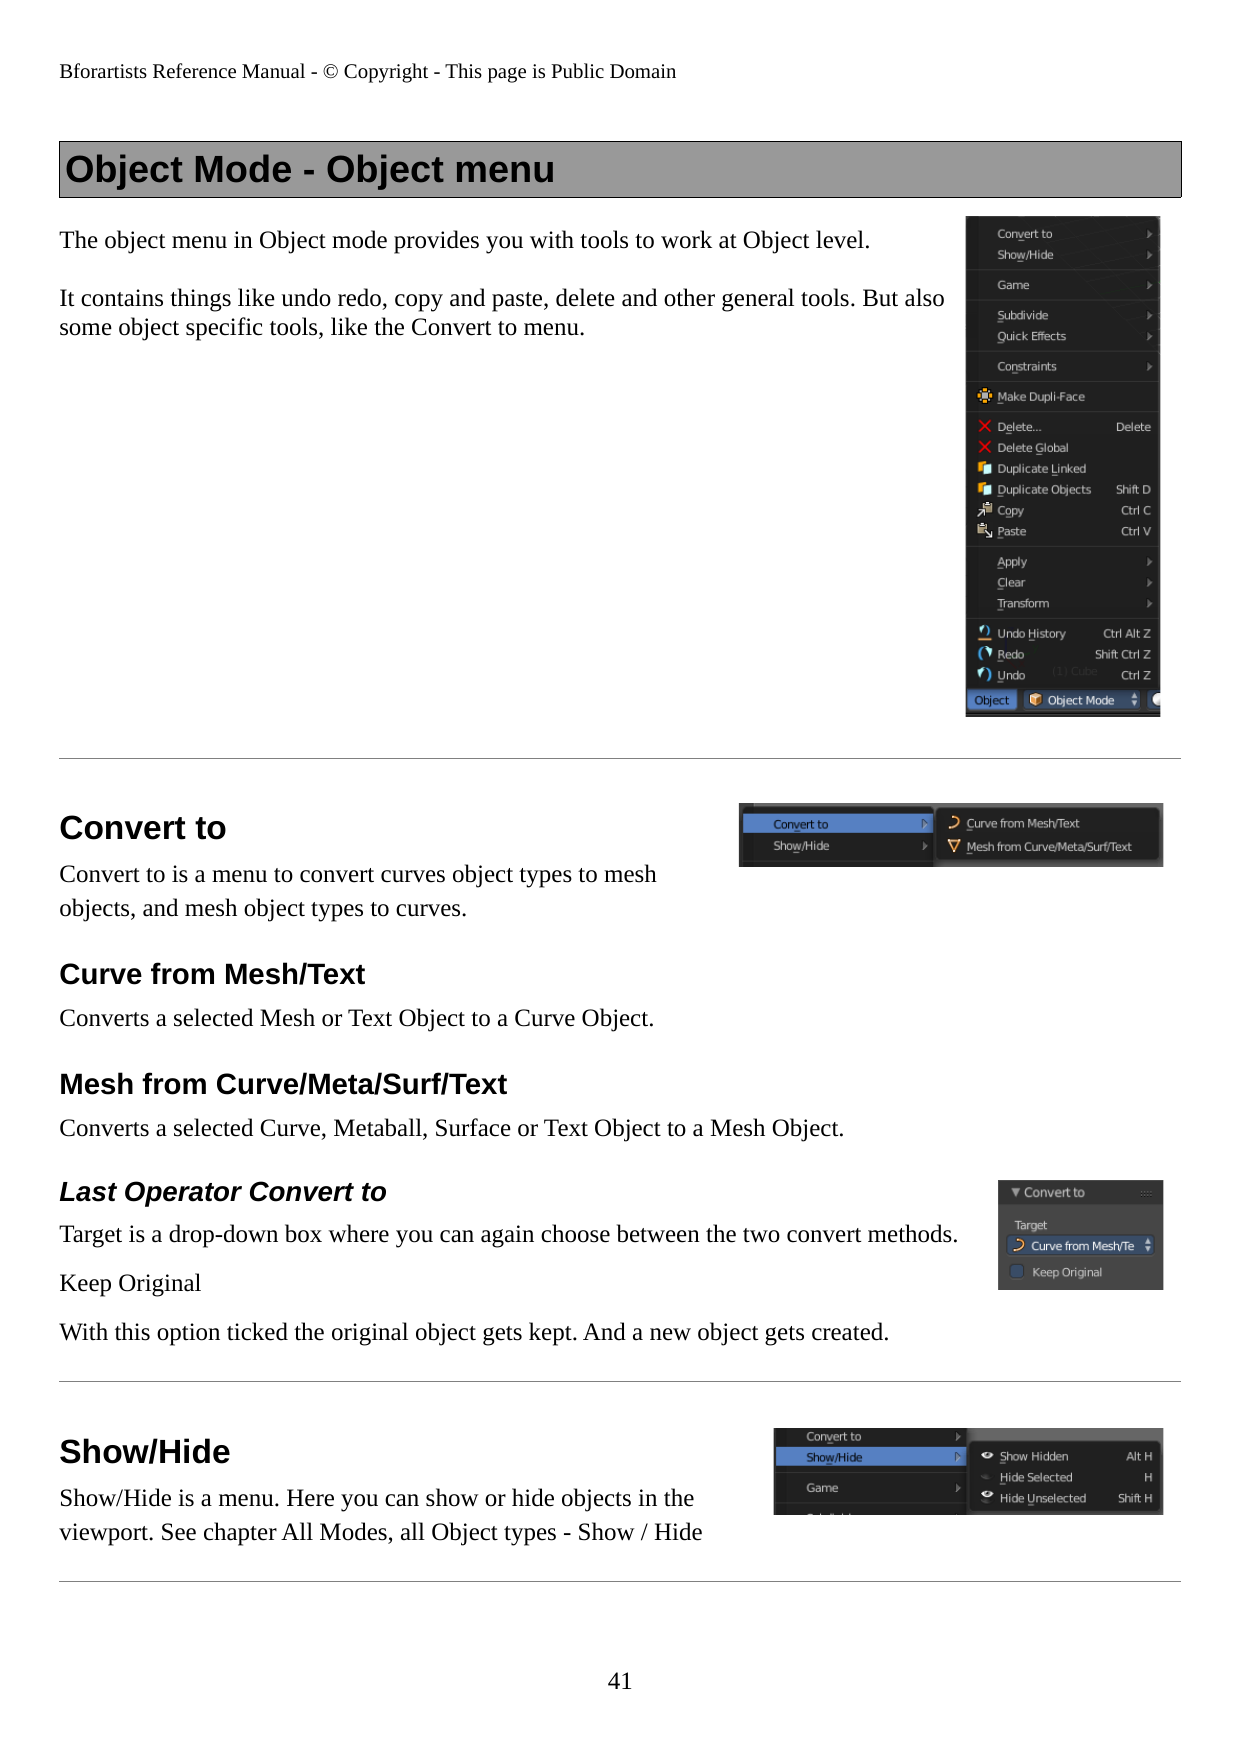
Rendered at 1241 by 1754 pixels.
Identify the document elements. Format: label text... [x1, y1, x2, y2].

subtitle Curve from Mesh/Text [59, 957, 1181, 991]
subtitle [1164, 808, 1181, 847]
subtitle Show/Hide [59, 1431, 773, 1470]
text Convert to is a menu to convert curves object types to mesh objects, and mesh object types to curves. [59, 859, 1181, 922]
text Converts a selected Curve, Metaball, Surface or Text Object to a Mesh Object. [59, 1113, 1181, 1142]
subtitle Convert to [59, 808, 738, 847]
text It contains things like undo redo, copy and paste, delete and other general tools. But also some object specific tools, like the Convert to menu. [59, 283, 965, 340]
picture [965, 216, 1161, 717]
picture [738, 803, 1164, 867]
text Show/Hide is a menu. Here you can show or hide objects in the viewport. See chapter All Modes, all Object types - Show / Hide [59, 1483, 1181, 1546]
subtitle Mesh from Curve/Meta/Surf/Text [59, 1067, 1181, 1101]
text Converts a selected Mesh or Text Object to a Curve Object. [59, 1003, 1181, 1032]
subtitle Last Operator Convert to [59, 1175, 1181, 1207]
text The object menu in Object mode provides you with tools to work at Object level. [59, 225, 965, 254]
table_header Object Mode - Object menu [60, 142, 1181, 197]
picture [998, 1180, 1164, 1290]
subtitle [1164, 1431, 1181, 1470]
text Keep Original [59, 1268, 1181, 1297]
picture [773, 1428, 1164, 1515]
text With this option ticked the original object gets kept. And a new object gets created. [59, 1317, 1181, 1346]
text Target is a drop-down box where you can again choose between the two convert methods. [59, 1219, 998, 1248]
